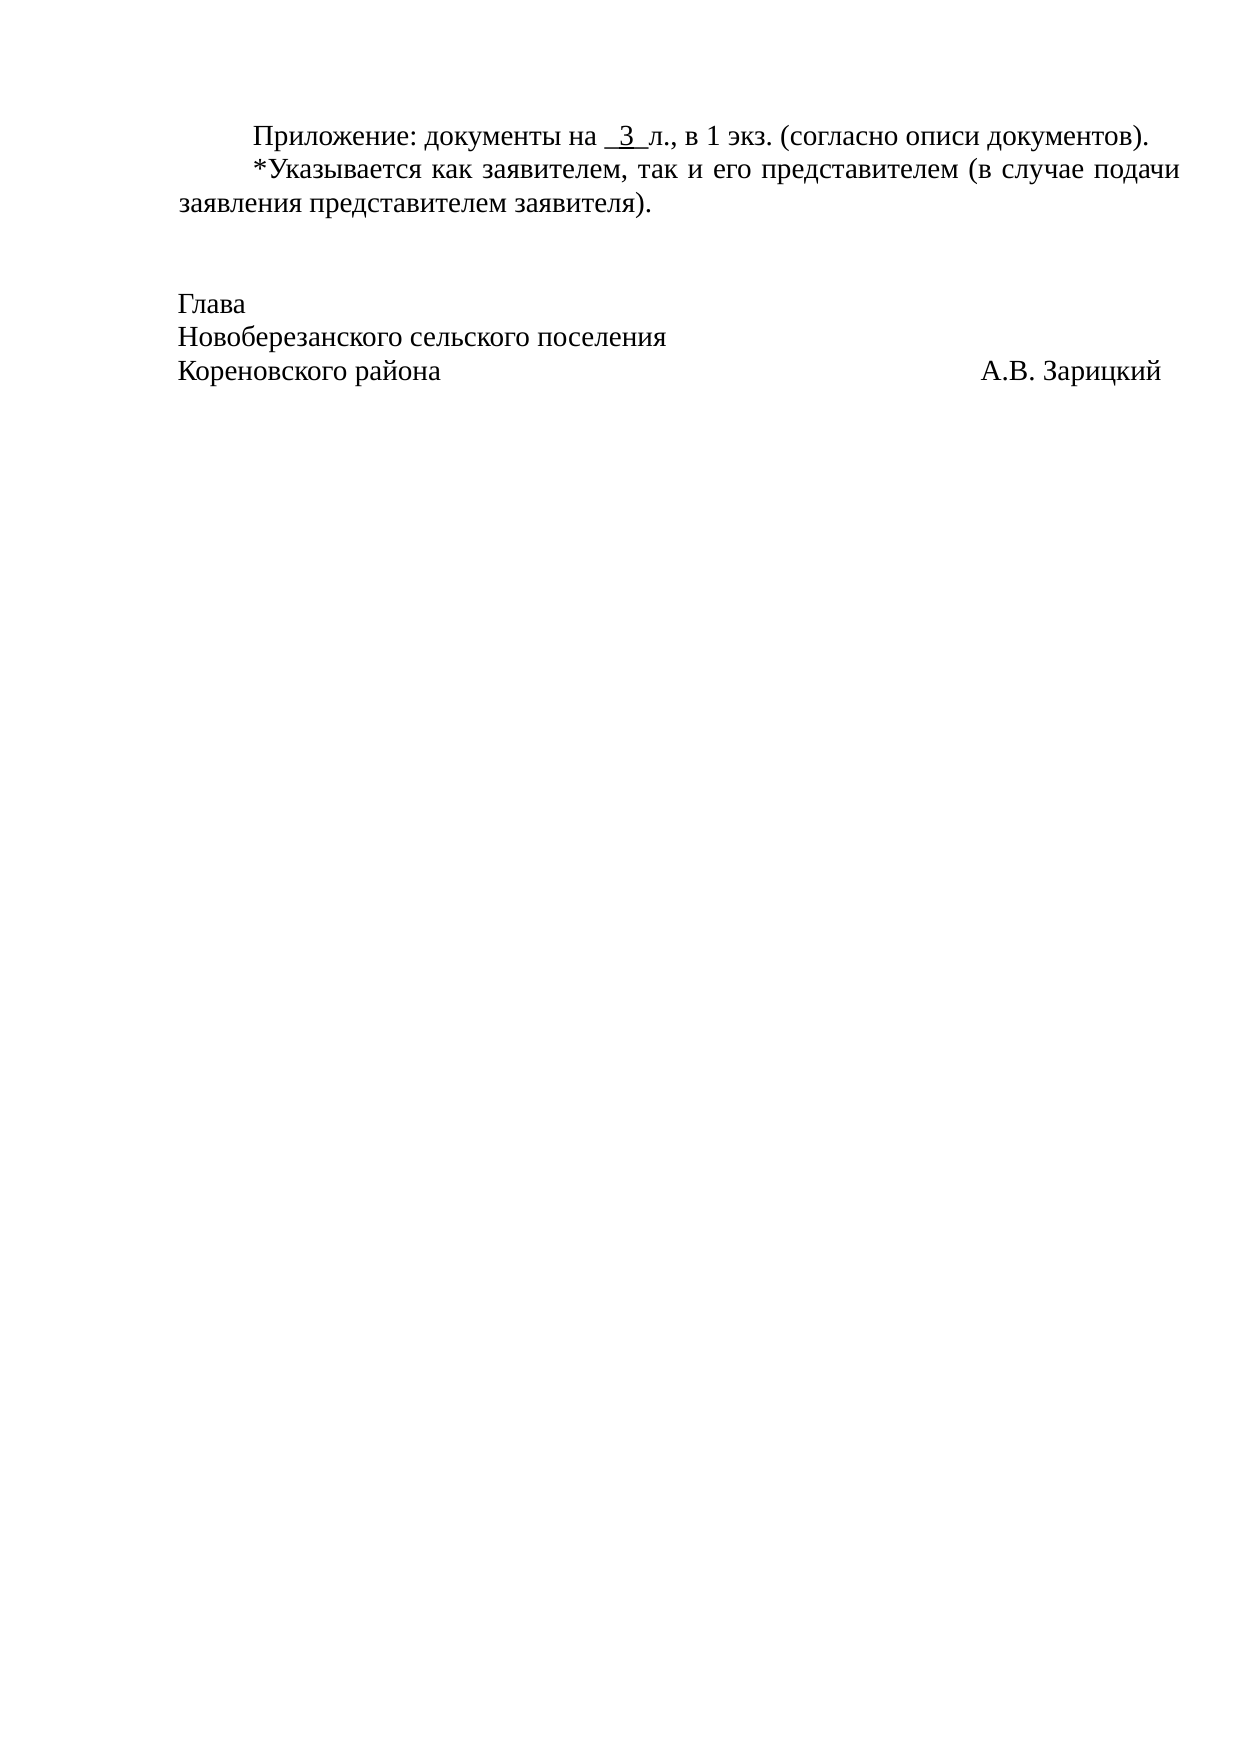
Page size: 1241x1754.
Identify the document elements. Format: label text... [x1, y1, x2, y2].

text Глава [177, 286, 1181, 319]
table_header [166, 1527, 679, 1627]
text Кореновского района А.В. Зарицкий [177, 353, 1181, 386]
text Новоберезанского сельского поселения [177, 319, 1181, 353]
text Приложение: документы на _3_л., в 1 экз. (согласно описи документов). [179, 118, 1181, 152]
text *Указывается как заявителем, так и его представителем (в случае подачи заявления представителем заявителя). [179, 152, 1181, 219]
table_header [679, 1527, 1192, 1627]
